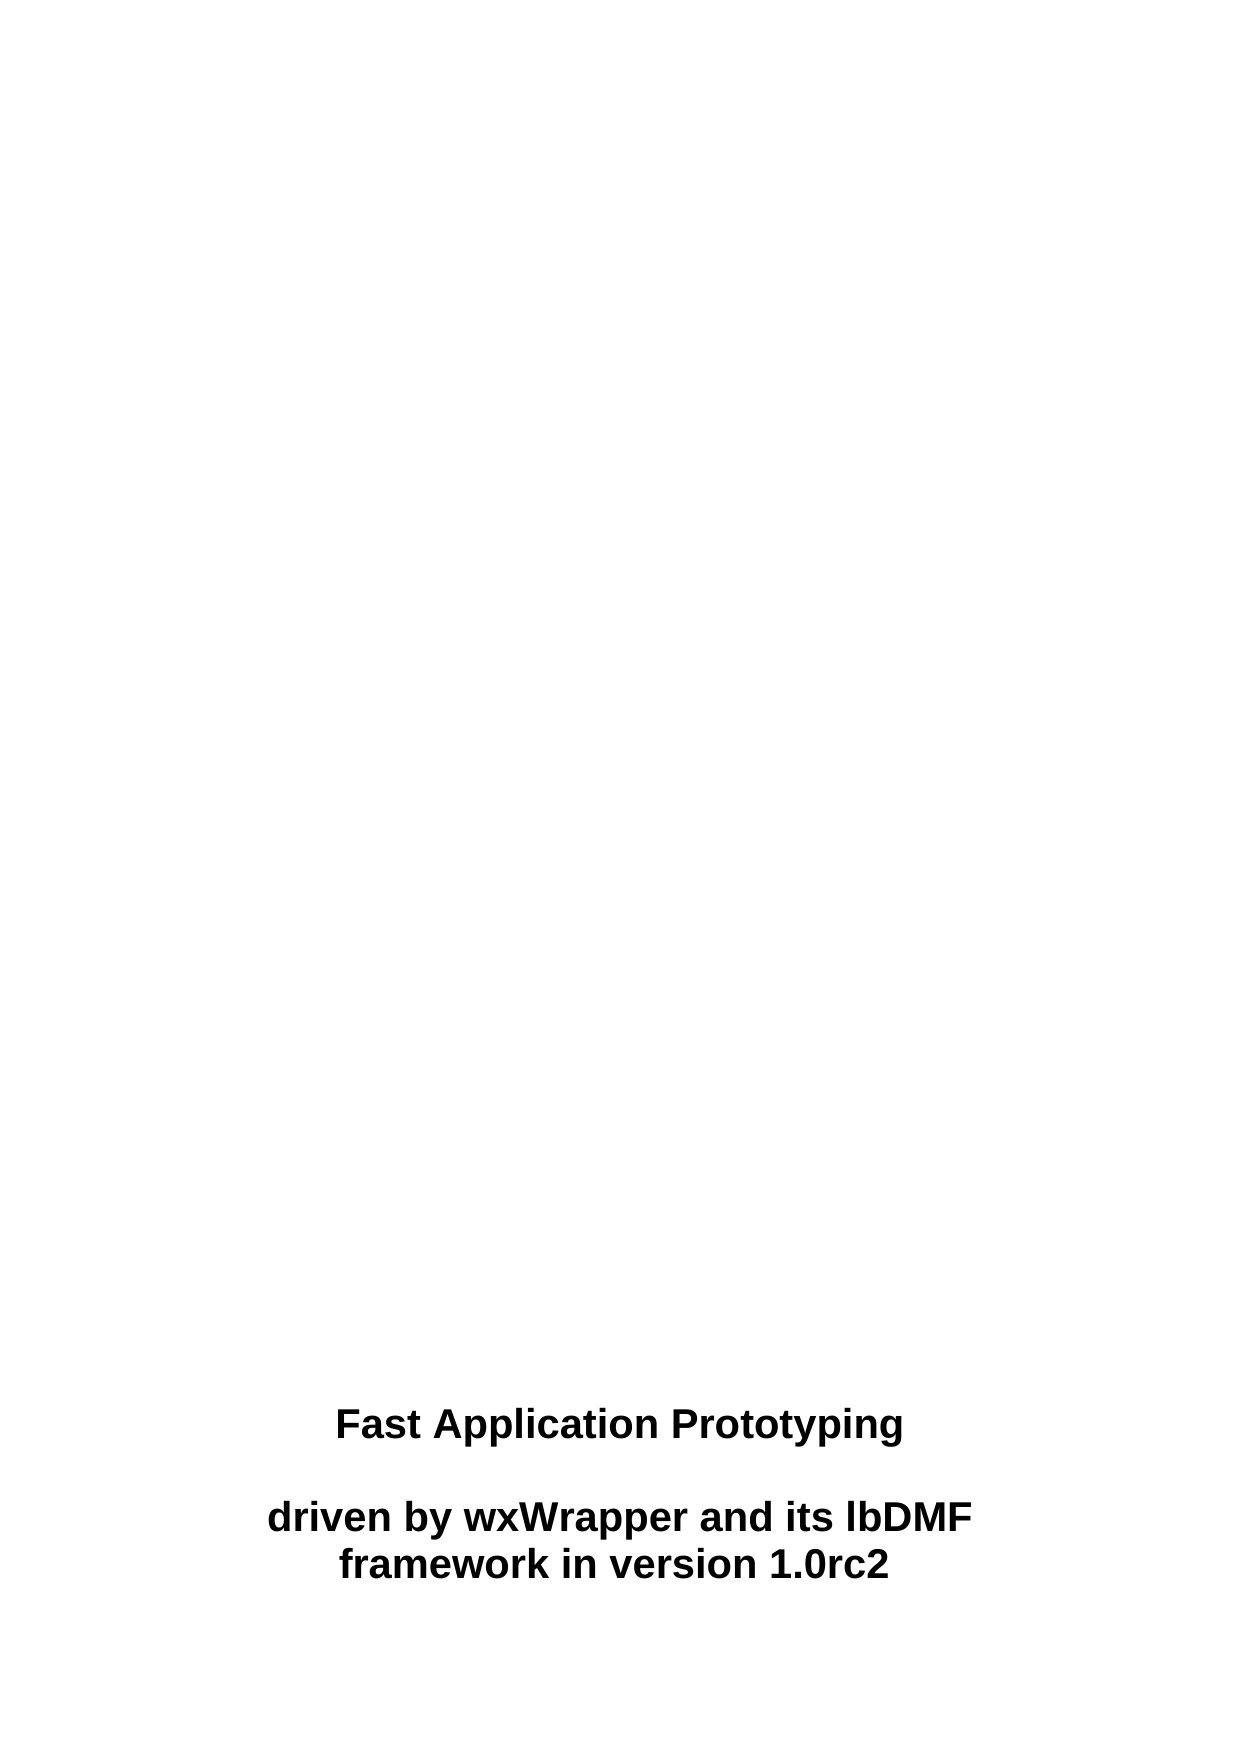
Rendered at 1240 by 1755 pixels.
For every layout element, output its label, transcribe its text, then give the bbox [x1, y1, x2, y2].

text Fast Application Prototyping [189, 1401, 1050, 1447]
text driven by wxWrapper and its lbDMF [189, 1494, 1050, 1541]
text framework in version 1.0rc2 [189, 1541, 1050, 1587]
